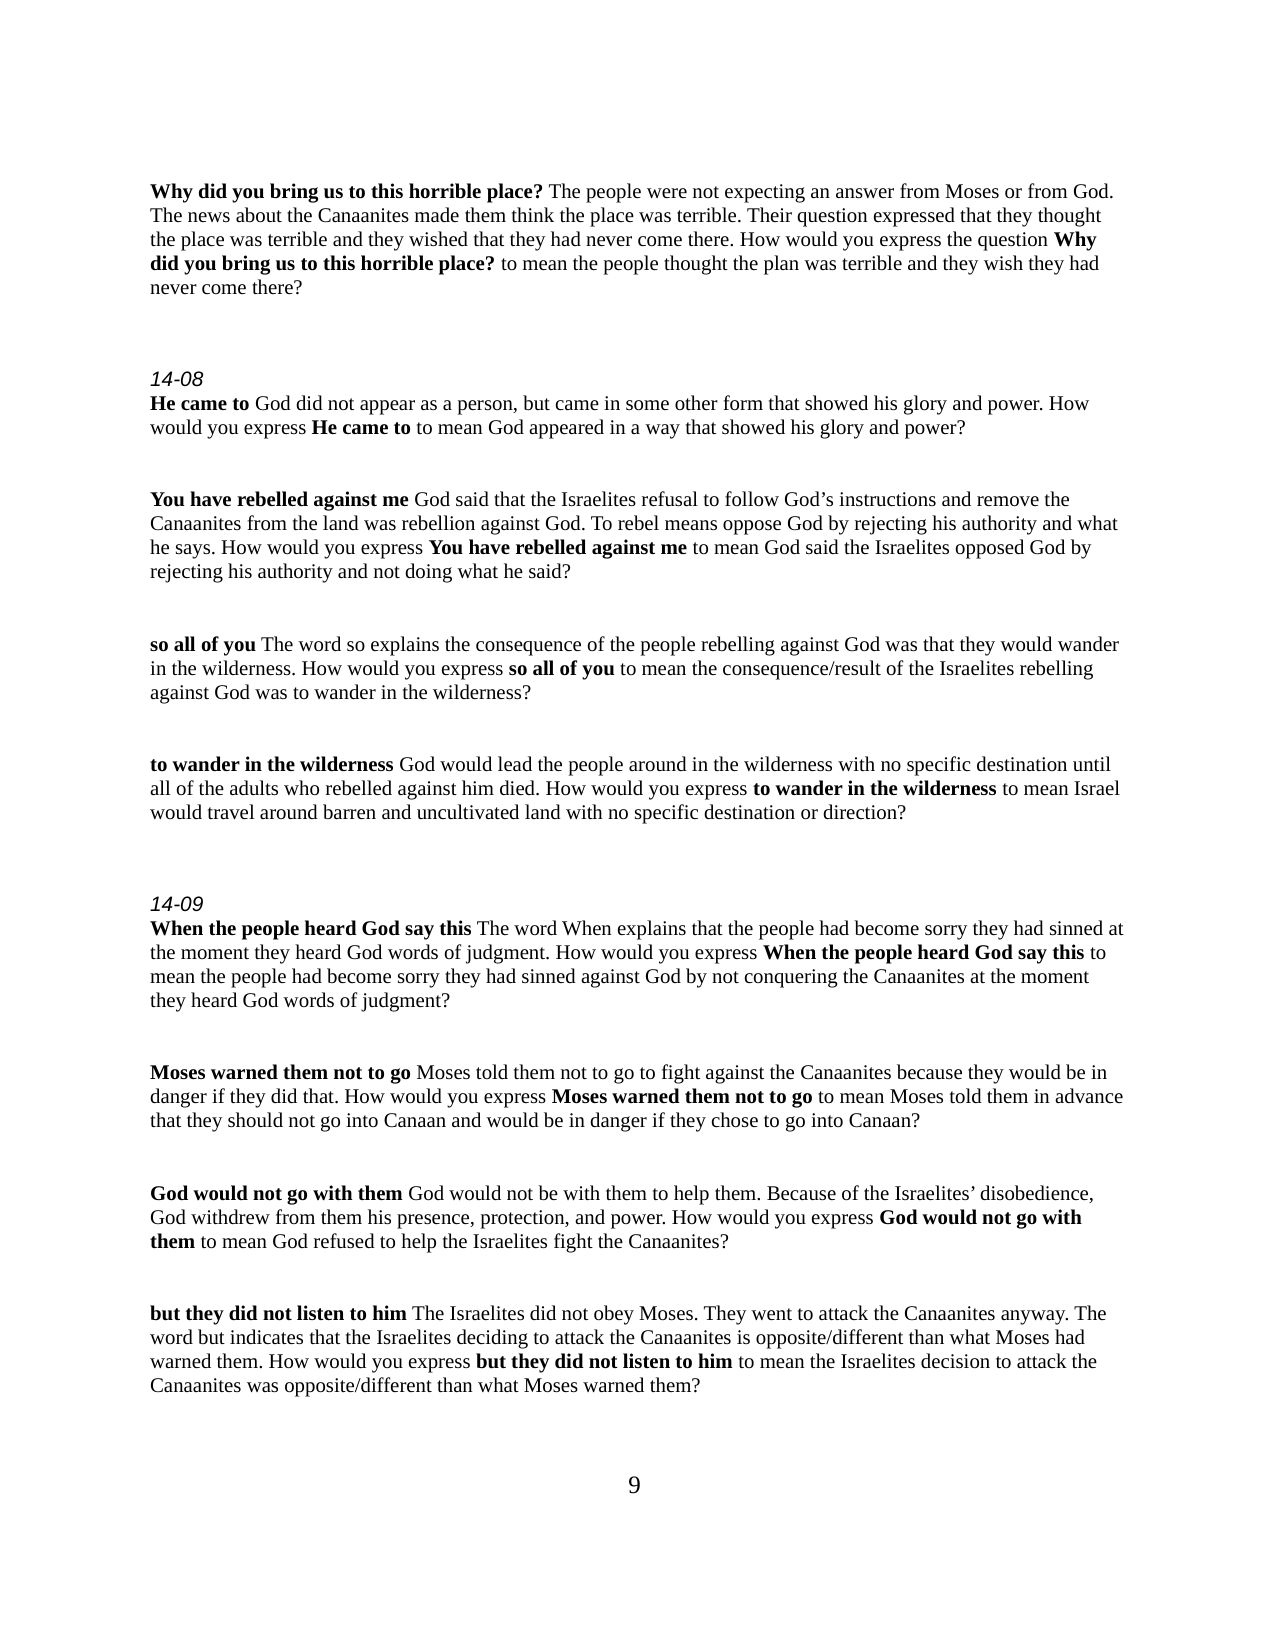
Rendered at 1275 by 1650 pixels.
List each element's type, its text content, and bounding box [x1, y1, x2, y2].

text to wander in the wilderness God would lead the people around in the wilderness with no specific destination until all of the adults who rebelled against him died. How would you express to wander in the wilderness to mean Israel would travel around barren and uncultivated land with no specific destination or direction? [150, 752, 1125, 824]
text He came to God did not appear as a person, but came in some other form that showed his glory and power. How would you express He came to to mean God appeared in a way that showed his glory and power? [150, 391, 1125, 439]
text God would not go with them God would not be with them to help them. Because of the Israelites’ disobedience, God withdrew from them his presence, protection, and power. How would you express God would not go with them to mean God refused to help the Israelites fight the Canaanites? [150, 1181, 1125, 1253]
subtitle 14-08 [150, 367, 1125, 391]
text Moses warned them not to go Moses told them not to go to fight against the Canaanites because they would be in danger if they did that. How would you express Moses warned them not to go to mean Moses told them in advance that they should not go into Canaan and would be in danger if they chose to go into Canaan? [150, 1060, 1125, 1132]
text You have rebelled against me God said that the Israelites refusal to follow God’s instructions and remove the Canaanites from the land was rebellion against God. To rebel means oppose God by rejecting his authority and what he says. How would you express You have rebelled against me to mean God said the Israelites opposed God by rejecting his authority and not doing what he said? [150, 487, 1125, 583]
text When the people heard God say this The word When explains that the people had become sorry they had sinned at the moment they heard God words of judgment. How would you express When the people heard God say this to mean the people had become sorry they had sinned against God by not conquering the Canaanites at the moment they heard God words of judgment? [150, 916, 1125, 1012]
text but they did not listen to him The Israelites did not obey Moses. They went to attack the Canaanites anyway. The word but indicates that the Israelites deciding to attack the Canaanites is opposite/different than what Moses had warned them. How would you express but they did not listen to him to mean the Israelites decision to attack the Canaanites was opposite/different than what Moses warned them? [150, 1301, 1125, 1397]
subtitle 14-09 [150, 892, 1125, 916]
text so all of you The word so explains the consequence of the people rebelling against God was that they would wander in the wilderness. How would you express so all of you to mean the consequence/result of the Israelites rebelling against God was to wander in the wilderness? [150, 632, 1125, 704]
text Why did you bring us to this horrible place? The people were not expecting an answer from Moses or from God. The news about the Canaanites made them think the place was terrible. Their question expressed that they thought the place was terrible and they wished that they had never come there. How would you express the question Why did you bring us to this horrible place? to mean the people thought the plan was terrible and they wish they had never come there? [150, 179, 1125, 299]
